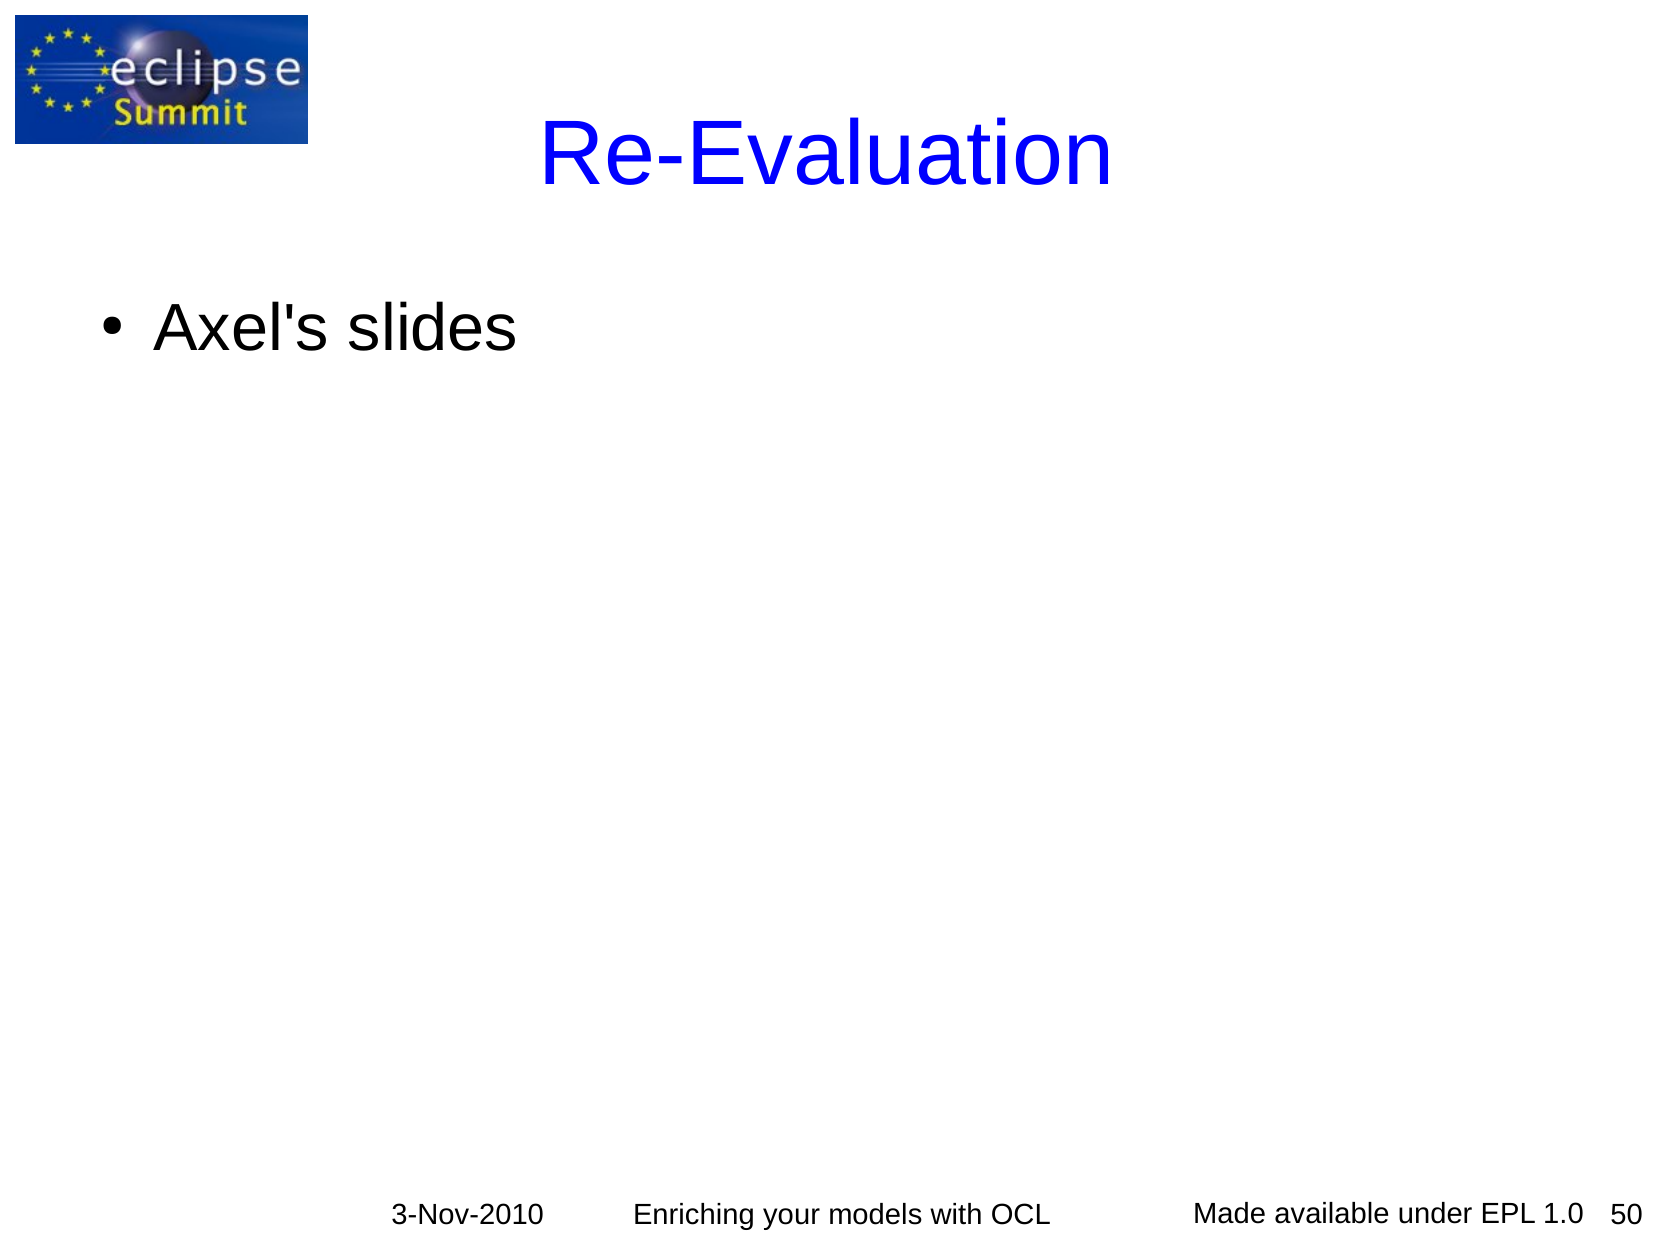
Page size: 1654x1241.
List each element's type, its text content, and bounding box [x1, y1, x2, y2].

list Axel's slides [82, 290, 1571, 1094]
picture [15, 15, 308, 144]
title Re-Evaluation [82, 56, 1571, 250]
